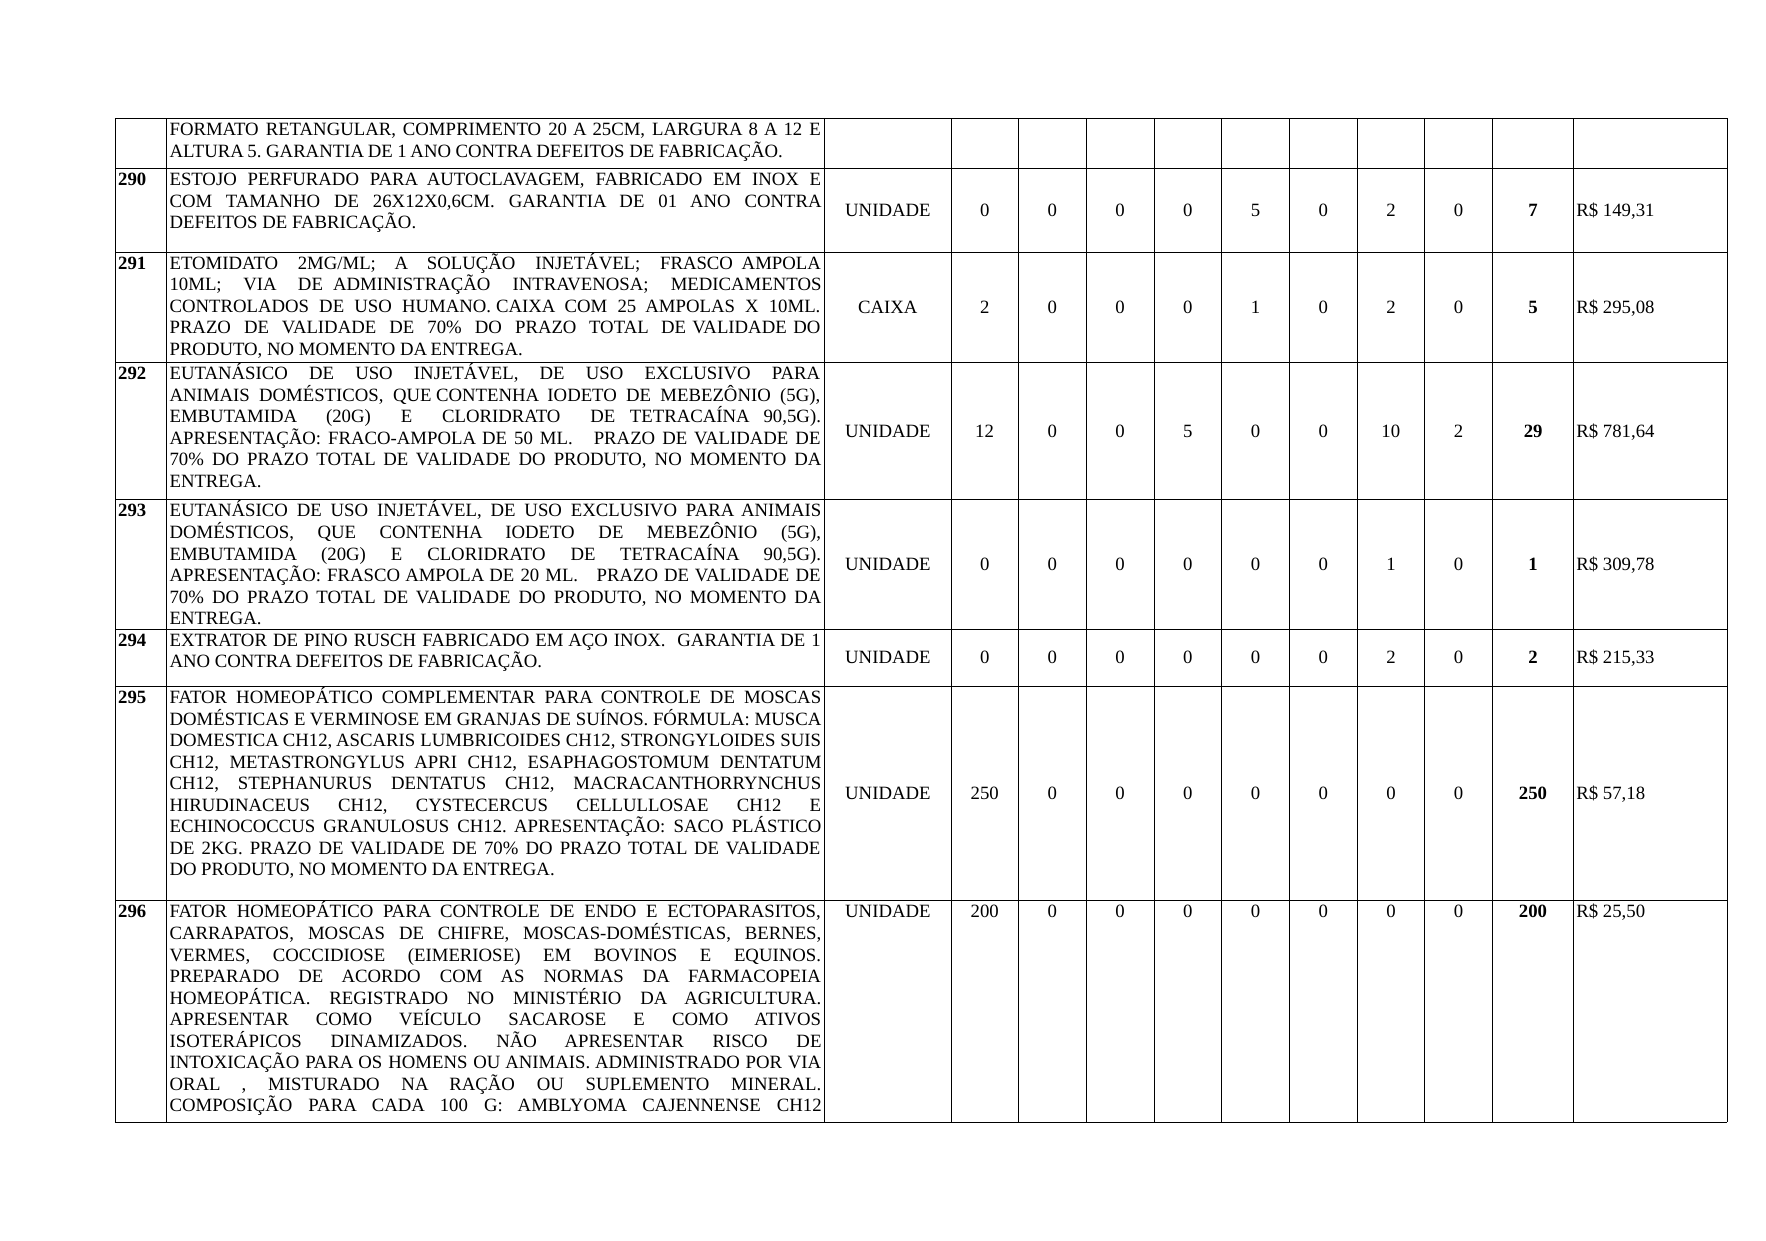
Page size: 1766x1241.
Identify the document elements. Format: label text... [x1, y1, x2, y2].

table_cell 0 [1290, 169, 1357, 252]
table_cell R$ 309,78 [1574, 500, 1727, 629]
table_cell 0 [1155, 687, 1221, 900]
table_cell 200 [952, 901, 1018, 1122]
table_cell EXTRATOR DE PINO RUSCH FABRICADO EM AÇO INOX. GARANTIA DE 1 ANO CONTRA DEFEITOS DE FABRICAÇÃO. [167, 630, 824, 686]
table_cell 0 [1290, 687, 1357, 900]
table_cell R$ 215,33 [1574, 630, 1727, 686]
table_cell [1425, 119, 1492, 168]
table_cell 0 [1019, 253, 1086, 362]
table_cell [1358, 119, 1424, 168]
table_cell 12 [952, 363, 1018, 499]
table_cell [1155, 119, 1221, 168]
table_cell 0 [952, 500, 1018, 629]
table_cell 10 [1358, 363, 1424, 499]
table_cell 291 [116, 253, 166, 362]
table_cell 0 [1155, 500, 1221, 629]
table_cell 0 [1358, 901, 1424, 1122]
table_cell 5 [1493, 253, 1573, 362]
table_cell R$ 295,08 [1574, 253, 1727, 362]
table_cell 2 [1425, 363, 1492, 499]
table_cell 5 [1222, 169, 1289, 252]
table_cell 292 [116, 363, 166, 499]
table_cell UNIDADE [825, 901, 951, 1122]
table_cell 0 [1019, 687, 1086, 900]
table_cell [116, 119, 166, 168]
table_cell R$ 149,31 [1574, 169, 1727, 252]
table_cell FATOR HOMEOPÁTICO COMPLEMENTAR PARA CONTROLE DE MOSCAS DOMÉSTICAS E VERMINOSE EM GRANJAS DE SUÍNOS. FÓRMULA: MUSCA DOMESTICA CH12, ASCARIS LUMBRICOIDES CH12, STRONGYLOIDES SUIS CH12, METASTRONGYLUS APRI CH12, ESAPHAGOSTOMUM DENTATUM CH12, STEPHANURUS DENTATUS CH12, MACRACANTHORRYNCHUS HIRUDINACEUS CH12, CYSTECERCUS CELLULLOSAE CH12 E ECHINOCOCCUS GRANULOSUS CH12. APRESENTAÇÃO: SACO PLÁSTICO DE 2KG. PRAZO DE VALIDADE DE 70% DO PRAZO TOTAL DE VALIDADE DO PRODUTO, NO MOMENTO DA ENTREGA. [167, 687, 824, 900]
table_cell EUTANÁSICO DE USO INJETÁVEL, DE USO EXCLUSIVO PARA ANIMAIS DOMÉSTICOS, QUE CONTENHA IODETO DE MEBEZÔNIO (5G), EMBUTAMIDA (20G) E CLORIDRATO DE TETRACAÍNA 90,5G). APRESENTAÇÃO: FRACO-AMPOLA DE 50 ML. PRAZO DE VALIDADE DE 70% DO PRAZO TOTAL DE VALIDADE DO PRODUTO, NO MOMENTO DA ENTREGA. [167, 363, 824, 499]
table_cell [1493, 119, 1573, 168]
table_cell FORMATO RETANGULAR, COMPRIMENTO 20 A 25CM, LARGURA 8 A 12 E ALTURA 5. GARANTIA DE 1 ANO CONTRA DEFEITOS DE FABRICAÇÃO. [167, 119, 824, 168]
table_cell R$ 781,64 [1574, 363, 1727, 499]
table_cell 200 [1493, 901, 1573, 1122]
table_cell 1 [1493, 500, 1573, 629]
table_cell 0 [1290, 253, 1357, 362]
table_cell 0 [1222, 687, 1289, 900]
table_cell FATOR HOMEOPÁTICO PARA CONTROLE DE ENDO E ECTOPARASITOS, CARRAPATOS, MOSCAS DE CHIFRE, MOSCAS-DOMÉSTICAS, BERNES, VERMES, COCCIDIOSE (EIMERIOSE) EM BOVINOS E EQUINOS. PREPARADO DE ACORDO COM AS NORMAS DA FARMACOPEIA HOMEOPÁTICA. REGISTRADO NO MINISTÉRIO DA AGRICULTURA. APRESENTAR COMO VEÍCULO SACAROSE E COMO ATIVOS ISOTERÁPICOS DINAMIZADOS. NÃO APRESENTAR RISCO DE INTOXICAÇÃO PARA OS HOMENS OU ANIMAIS. ADMINISTRADO POR VIA ORAL , MISTURADO NA RAÇÃO OU SUPLEMENTO MINERAL. COMPOSIÇÃO PARA CADA 100 G: AMBLYOMA CAJENNENSE CH12 [167, 901, 824, 1122]
table_cell 250 [952, 687, 1018, 900]
table_cell UNIDADE [825, 500, 951, 629]
table_cell 0 [1425, 630, 1492, 686]
table_cell [1222, 119, 1289, 168]
table_cell 2 [1358, 253, 1424, 362]
table_cell 0 [952, 169, 1018, 252]
table_cell 0 [1425, 500, 1492, 629]
table_cell 0 [1358, 687, 1424, 900]
table_cell 1 [1222, 253, 1289, 362]
table_cell 0 [1222, 500, 1289, 629]
table_cell 0 [1290, 901, 1357, 1122]
table_cell 7 [1493, 169, 1573, 252]
table_cell 2 [1358, 630, 1424, 686]
table_cell 0 [1290, 500, 1357, 629]
table_cell 1 [1358, 500, 1424, 629]
table_cell 0 [1425, 169, 1492, 252]
table_cell 5 [1155, 363, 1221, 499]
table_cell 2 [952, 253, 1018, 362]
table_cell 0 [1019, 363, 1086, 499]
table_cell 0 [1425, 901, 1492, 1122]
table_cell 0 [1155, 901, 1221, 1122]
table_cell 0 [1222, 363, 1289, 499]
table_cell [1019, 119, 1086, 168]
table_cell 0 [1155, 253, 1221, 362]
table_cell UNIDADE [825, 169, 951, 252]
table_cell ETOMIDATO 2MG/ML; A SOLUÇÃO INJETÁVEL; FRASCO AMPOLA 10ML; VIA DE ADMINISTRAÇÃO INTRAVENOSA; MEDICAMENTOS CONTROLADOS DE USO HUMANO. CAIXA COM 25 AMPOLAS X 10ML. PRAZO DE VALIDADE DE 70% DO PRAZO TOTAL DE VALIDADE DO PRODUTO, NO MOMENTO DA ENTREGA. [167, 253, 824, 362]
table_cell [1574, 119, 1727, 168]
table_cell 0 [1019, 500, 1086, 629]
table_cell 0 [1290, 363, 1357, 499]
table_cell CAIXA [825, 253, 951, 362]
table_cell 294 [116, 630, 166, 686]
table_cell 0 [1425, 253, 1492, 362]
table_cell UNIDADE [825, 687, 951, 900]
table_cell 2 [1493, 630, 1573, 686]
table_cell 0 [1087, 630, 1154, 686]
table_cell 293 [116, 500, 166, 629]
table_cell 0 [1087, 253, 1154, 362]
table_cell 0 [1019, 901, 1086, 1122]
table_cell EUTANÁSICO DE USO INJETÁVEL, DE USO EXCLUSIVO PARA ANIMAIS DOMÉSTICOS, QUE CONTENHA IODETO DE MEBEZÔNIO (5G), EMBUTAMIDA (20G) E CLORIDRATO DE TETRACAÍNA 90,5G). APRESENTAÇÃO: FRASCO AMPOLA DE 20 ML. PRAZO DE VALIDADE DE 70% DO PRAZO TOTAL DE VALIDADE DO PRODUTO, NO MOMENTO DA ENTREGA. [167, 500, 824, 629]
table_cell 0 [1222, 901, 1289, 1122]
table_cell 0 [1087, 169, 1154, 252]
table_cell 295 [116, 687, 166, 900]
table_cell 2 [1358, 169, 1424, 252]
table_cell 0 [1087, 687, 1154, 900]
table_cell UNIDADE [825, 630, 951, 686]
table_cell 0 [1222, 630, 1289, 686]
table_cell [1290, 119, 1357, 168]
table_cell 0 [1087, 363, 1154, 499]
table_cell 0 [1019, 630, 1086, 686]
table_cell 290 [116, 169, 166, 252]
table_cell [1087, 119, 1154, 168]
table_cell [952, 119, 1018, 168]
table_cell R$ 25,50 [1574, 901, 1727, 1122]
table_cell 0 [1425, 687, 1492, 900]
table_cell ESTOJO PERFURADO PARA AUTOCLAVAGEM, FABRICADO EM INOX E COM TAMANHO DE 26X12X0,6CM. GARANTIA DE 01 ANO CONTRA DEFEITOS DE FABRICAÇÃO. [167, 169, 824, 252]
table_cell [825, 119, 951, 168]
table_cell 250 [1493, 687, 1573, 900]
table_cell 0 [1087, 901, 1154, 1122]
table_cell R$ 57,18 [1574, 687, 1727, 900]
table_cell UNIDADE [825, 363, 951, 499]
table_cell 0 [1087, 500, 1154, 629]
table_cell 0 [1155, 169, 1221, 252]
table_cell 296 [116, 901, 166, 1122]
table_cell 0 [1155, 630, 1221, 686]
table_cell 0 [1290, 630, 1357, 686]
table_cell 0 [1019, 169, 1086, 252]
table_cell 0 [952, 630, 1018, 686]
table_cell 29 [1493, 363, 1573, 499]
